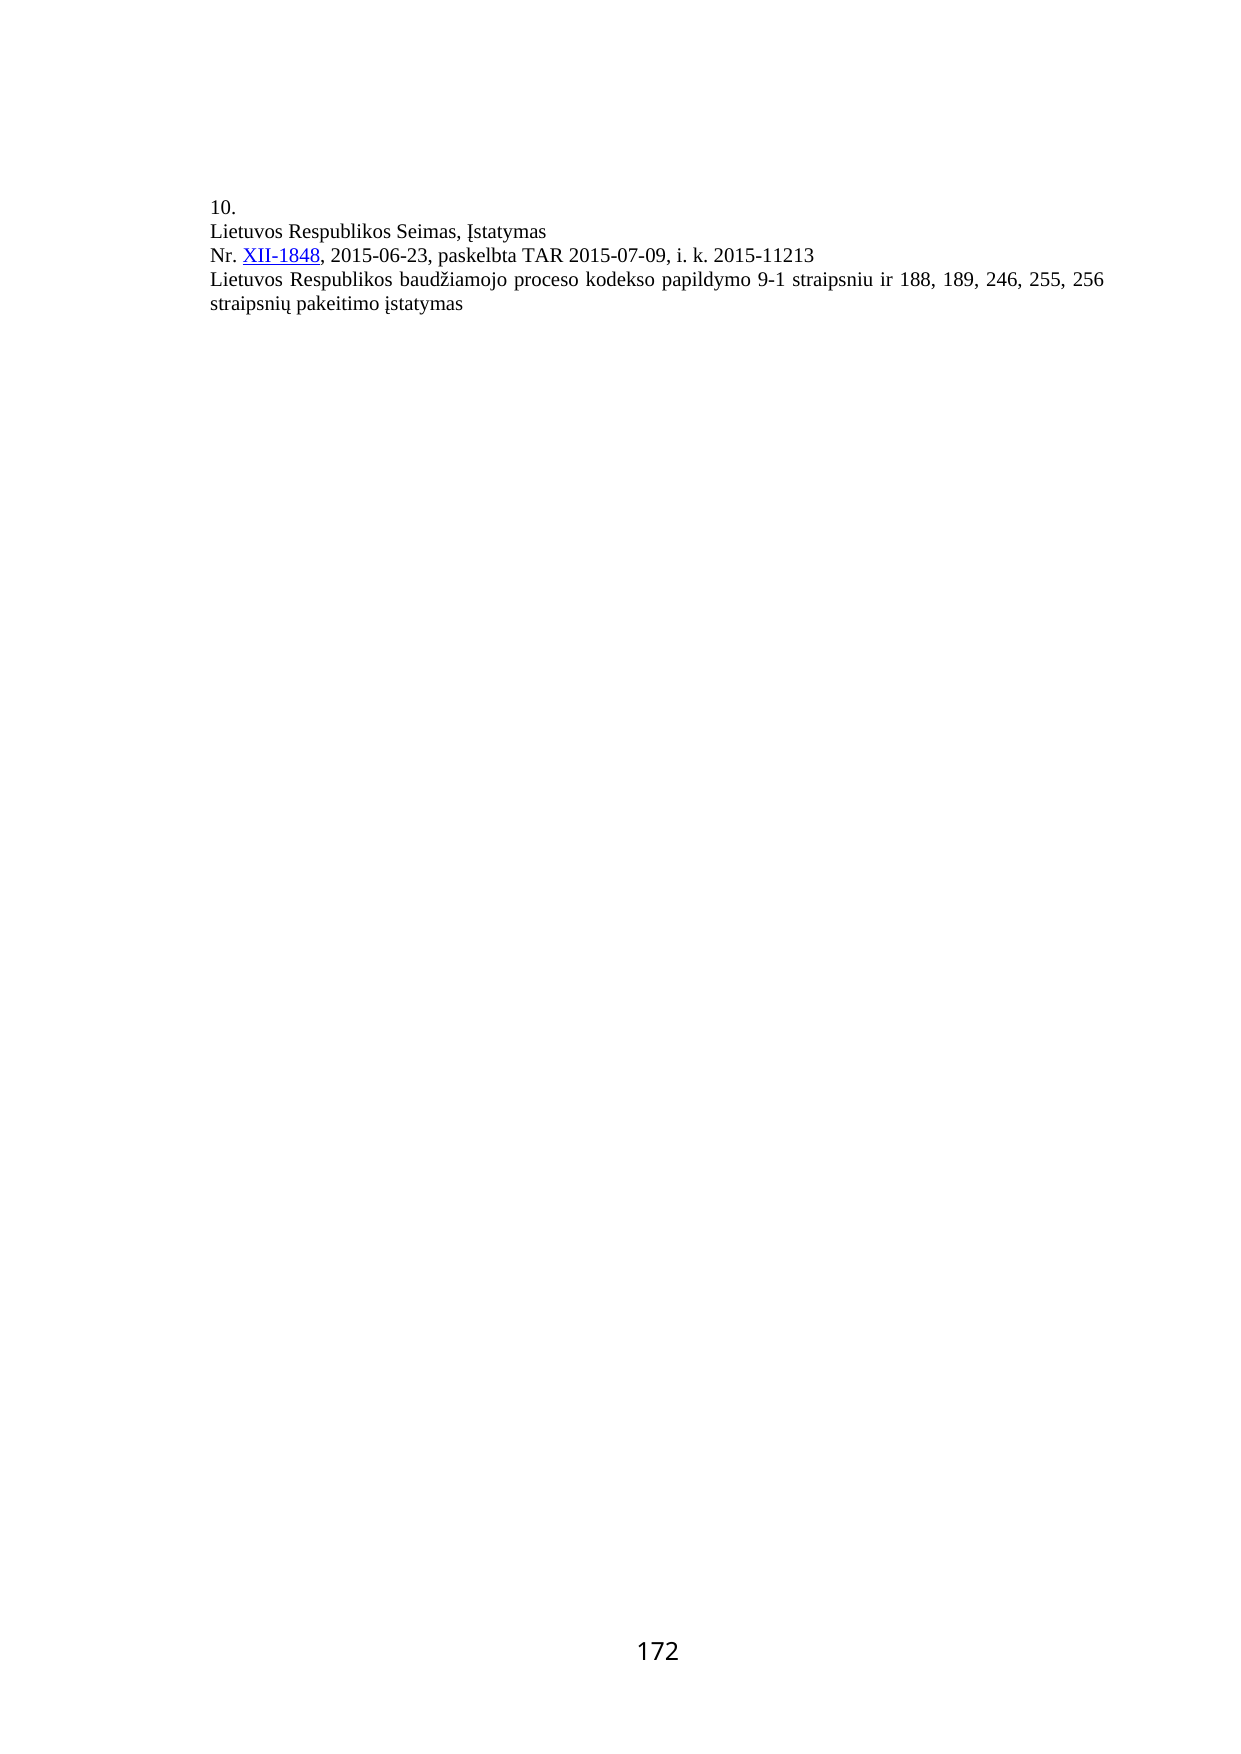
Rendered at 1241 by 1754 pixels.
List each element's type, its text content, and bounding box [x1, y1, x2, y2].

text Lietuvos Respublikos Seimas, Įstatymas [210, 219, 1106, 243]
text Lietuvos Respublikos baudžiamojo proceso kodekso papildymo 9-1 straipsniu ir 188, 189, 246, 255, 256 straipsnių pakeitimo įstatymas [210, 267, 1106, 315]
text Nr. XII-1848, 2015-06-23, paskelbta TAR 2015-07-09, i. k. 2015-11213 [210, 243, 1106, 267]
text 10. [210, 195, 1106, 219]
